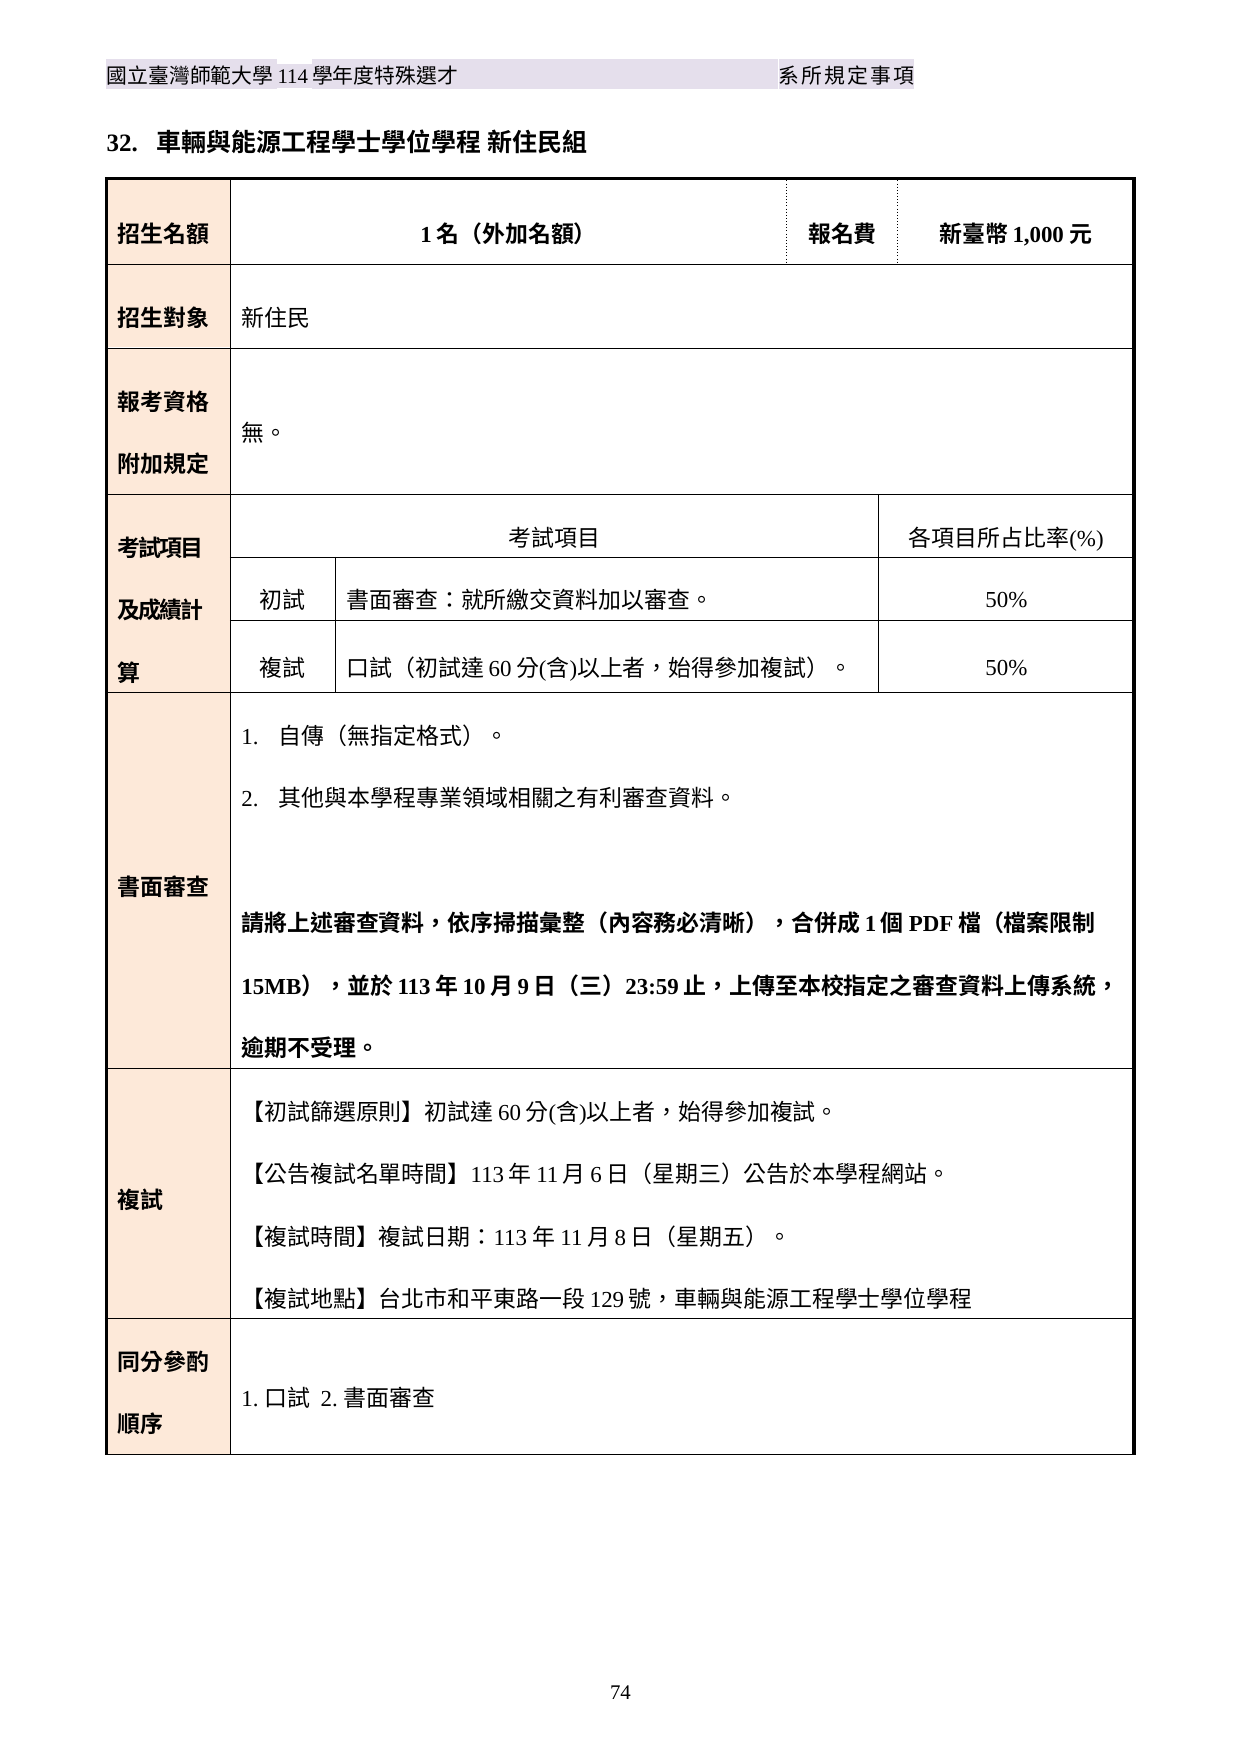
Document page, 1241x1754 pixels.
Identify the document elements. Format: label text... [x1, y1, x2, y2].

table_cell 50% [879, 621, 1132, 692]
table_cell 書面審查 [108, 693, 230, 1068]
table_header 新臺幣1,000 元 [898, 180, 1132, 264]
table_cell 各項目所占比率(%) [879, 495, 1132, 557]
table_cell 50% [879, 558, 1132, 620]
table_cell 初試 [231, 558, 335, 620]
table_header 招生名額 [108, 180, 230, 264]
table_header 1名（外加名額） [231, 180, 787, 264]
table_cell 【初試篩選原則】初試達60分(含)以上者，始得參加複試。 【公告複試名單時間】113年11月6日（星期三）公告於本學程網站。 【複試時間】複試日期：113 年11月8日（星期五）。 【複試地點】台北市和平東路一段129號，車輛與能源工程學士學位學程 [231, 1069, 1132, 1318]
table_cell 新住民 [231, 265, 1132, 347]
list 車輛與能源工程學士學位學程 新住民組 [106, 122, 1134, 158]
table_cell 考試項目 [231, 495, 878, 557]
table_cell 報考資格 附加規定 [108, 349, 230, 494]
table_cell 複試 [108, 1069, 230, 1318]
table_cell 無。 [231, 349, 1132, 494]
table_cell 自傳（無指定格式）。 其他與本學程專業領域相關之有利審查資料。 請將上述審查資料，依序掃描彙整（內容務必清晰），合併成1個 PDF檔（檔案限制15MB），並於113年10月9日（三）23:59止，上傳至本校指定之審查資料上傳系統，逾期不受理。 [231, 693, 1132, 1068]
table_cell 1. 口試 2. 書面審查 [231, 1319, 1132, 1454]
table_cell 考試項目及成績計算 [108, 495, 230, 692]
table_cell 招生對象 [108, 265, 230, 347]
table_header 報名費 [787, 180, 897, 264]
table_cell 同分參酌 順序 [108, 1319, 230, 1454]
table_cell 書面審查：就所繳交資料加以審查。 [336, 558, 878, 620]
table_cell 口試（初試達60分(含)以上者，始得參加複試）。 [336, 621, 878, 692]
table_cell 複試 [231, 621, 335, 692]
